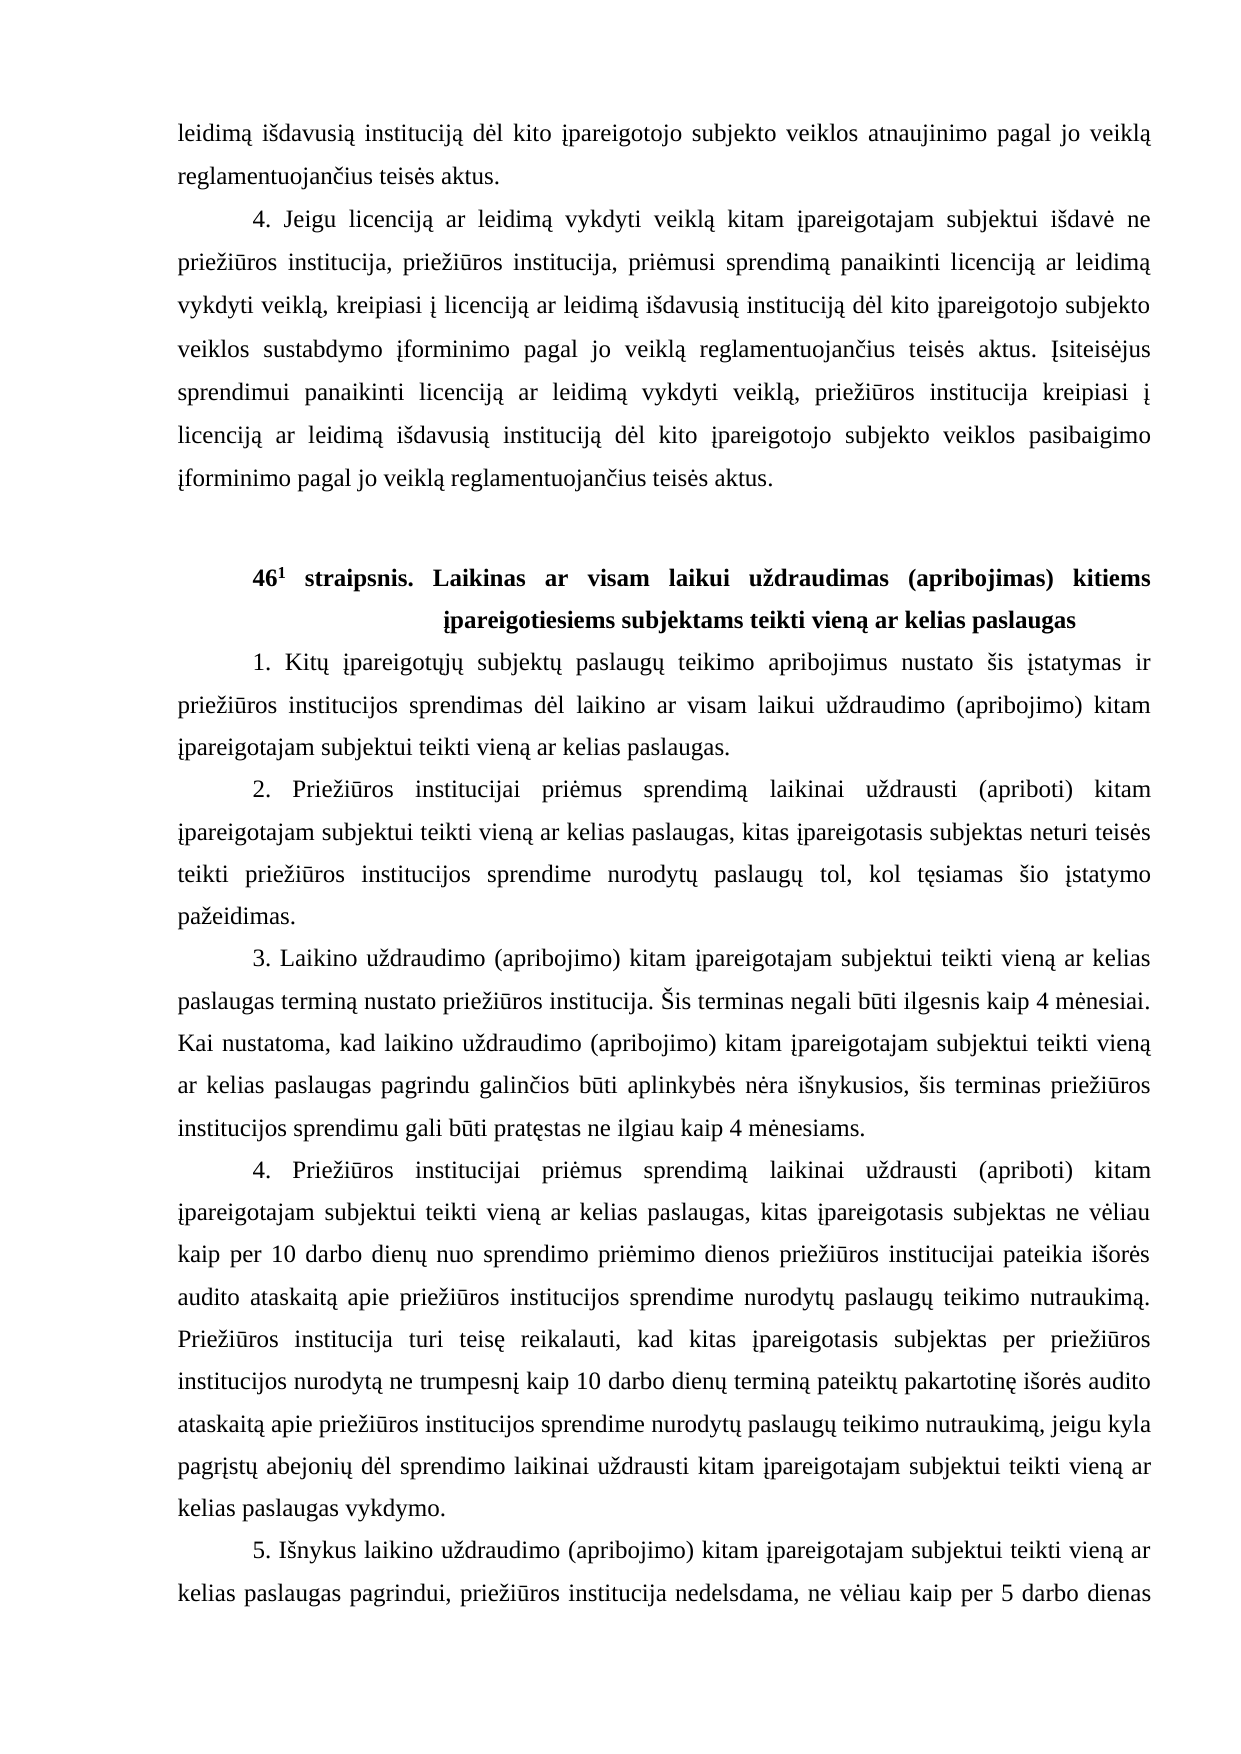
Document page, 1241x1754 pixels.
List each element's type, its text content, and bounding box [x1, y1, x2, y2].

text 461 straipsnis. Laikinas ar visam laikui uždraudimas (apribojimas) kitiems įpareigotiesiems subjektams teikti vieną ar kelias paslaugas [252, 549, 1152, 634]
text leidimą išdavusią instituciją dėl kito įpareigotojo subjekto veiklos atnaujinimo pagal jo veiklą reglamentuojančius teisės aktus. [177, 118, 1152, 190]
text 1. Kitų įpareigotųjų subjektų paslaugų teikimo apribojimus nustato šis įstatymas ir priežiūros institucijos sprendimas dėl laikino ar visam laikui uždraudimo (apribojimo) kitam įpareigotajam subjektui teikti vieną ar kelias paslaugas. [177, 634, 1152, 761]
text 4. Priežiūros institucijai priėmus sprendimą laikinai uždrausti (apriboti) kitam įpareigotajam subjektui teikti vieną ar kelias paslaugas, kitas įpareigotasis subjektas ne vėliau kaip per 10 darbo dienų nuo sprendimo priėmimo dienos priežiūros institucijai pateikia išorės audito ataskaitą apie priežiūros institucijos sprendime nurodytų paslaugų teikimo nutraukimą. Priežiūros institucija turi teisę reikalauti, kad kitas įpareigotasis subjektas per priežiūros institucijos nurodytą ne trumpesnį kaip 10 darbo dienų terminą pateiktų pakartotinę išorės audito ataskaitą apie priežiūros institucijos sprendime nurodytų paslaugų teikimo nutraukimą, jeigu kyla pagrįstų abejonių dėl sprendimo laikinai uždrausti kitam įpareigotajam subjektui teikti vieną ar kelias paslaugas vykdymo. [177, 1141, 1152, 1522]
text 4. Jeigu licenciją ar leidimą vykdyti veiklą kitam įpareigotajam subjektui išdavė ne priežiūros institucija, priežiūros institucija, priėmusi sprendimą panaikinti licenciją ar leidimą vykdyti veiklą, kreipiasi į licenciją ar leidimą išdavusią instituciją dėl kito įpareigotojo subjekto veiklos sustabdymo įforminimo pagal jo veiklą reglamentuojančius teisės aktus. Įsiteisėjus sprendimui panaikinti licenciją ar leidimą vykdyti veiklą, priežiūros institucija kreipiasi į licenciją ar leidimą išdavusią instituciją dėl kito įpareigotojo subjekto veiklos pasibaigimo įforminimo pagal jo veiklą reglamentuojančius teisės aktus. [177, 204, 1152, 492]
text 3. Laikino uždraudimo (apribojimo) kitam įpareigotajam subjektui teikti vieną ar kelias paslaugas terminą nustato priežiūros institucija. Šis terminas negali būti ilgesnis kaip 4 mėnesiai. Kai nustatoma, kad laikino uždraudimo (apribojimo) kitam įpareigotajam subjektui teikti vieną ar kelias paslaugas pagrindu galinčios būti aplinkybės nėra išnykusios, šis terminas priežiūros institucijos sprendimu gali būti pratęstas ne ilgiau kaip 4 mėnesiams. [177, 930, 1152, 1141]
text 2. Priežiūros institucijai priėmus sprendimą laikinai uždrausti (apriboti) kitam įpareigotajam subjektui teikti vieną ar kelias paslaugas, kitas įpareigotasis subjektas neturi teisės teikti priežiūros institucijos sprendime nurodytų paslaugų tol, kol tęsiamas šio įstatymo pažeidimas. [177, 761, 1152, 930]
text 5. Išnykus laikino uždraudimo (apribojimo) kitam įpareigotajam subjektui teikti vieną ar kelias paslaugas pagrindui, priežiūros institucija nedelsdama, ne vėliau kaip per 5 darbo dienas [177, 1522, 1152, 1607]
